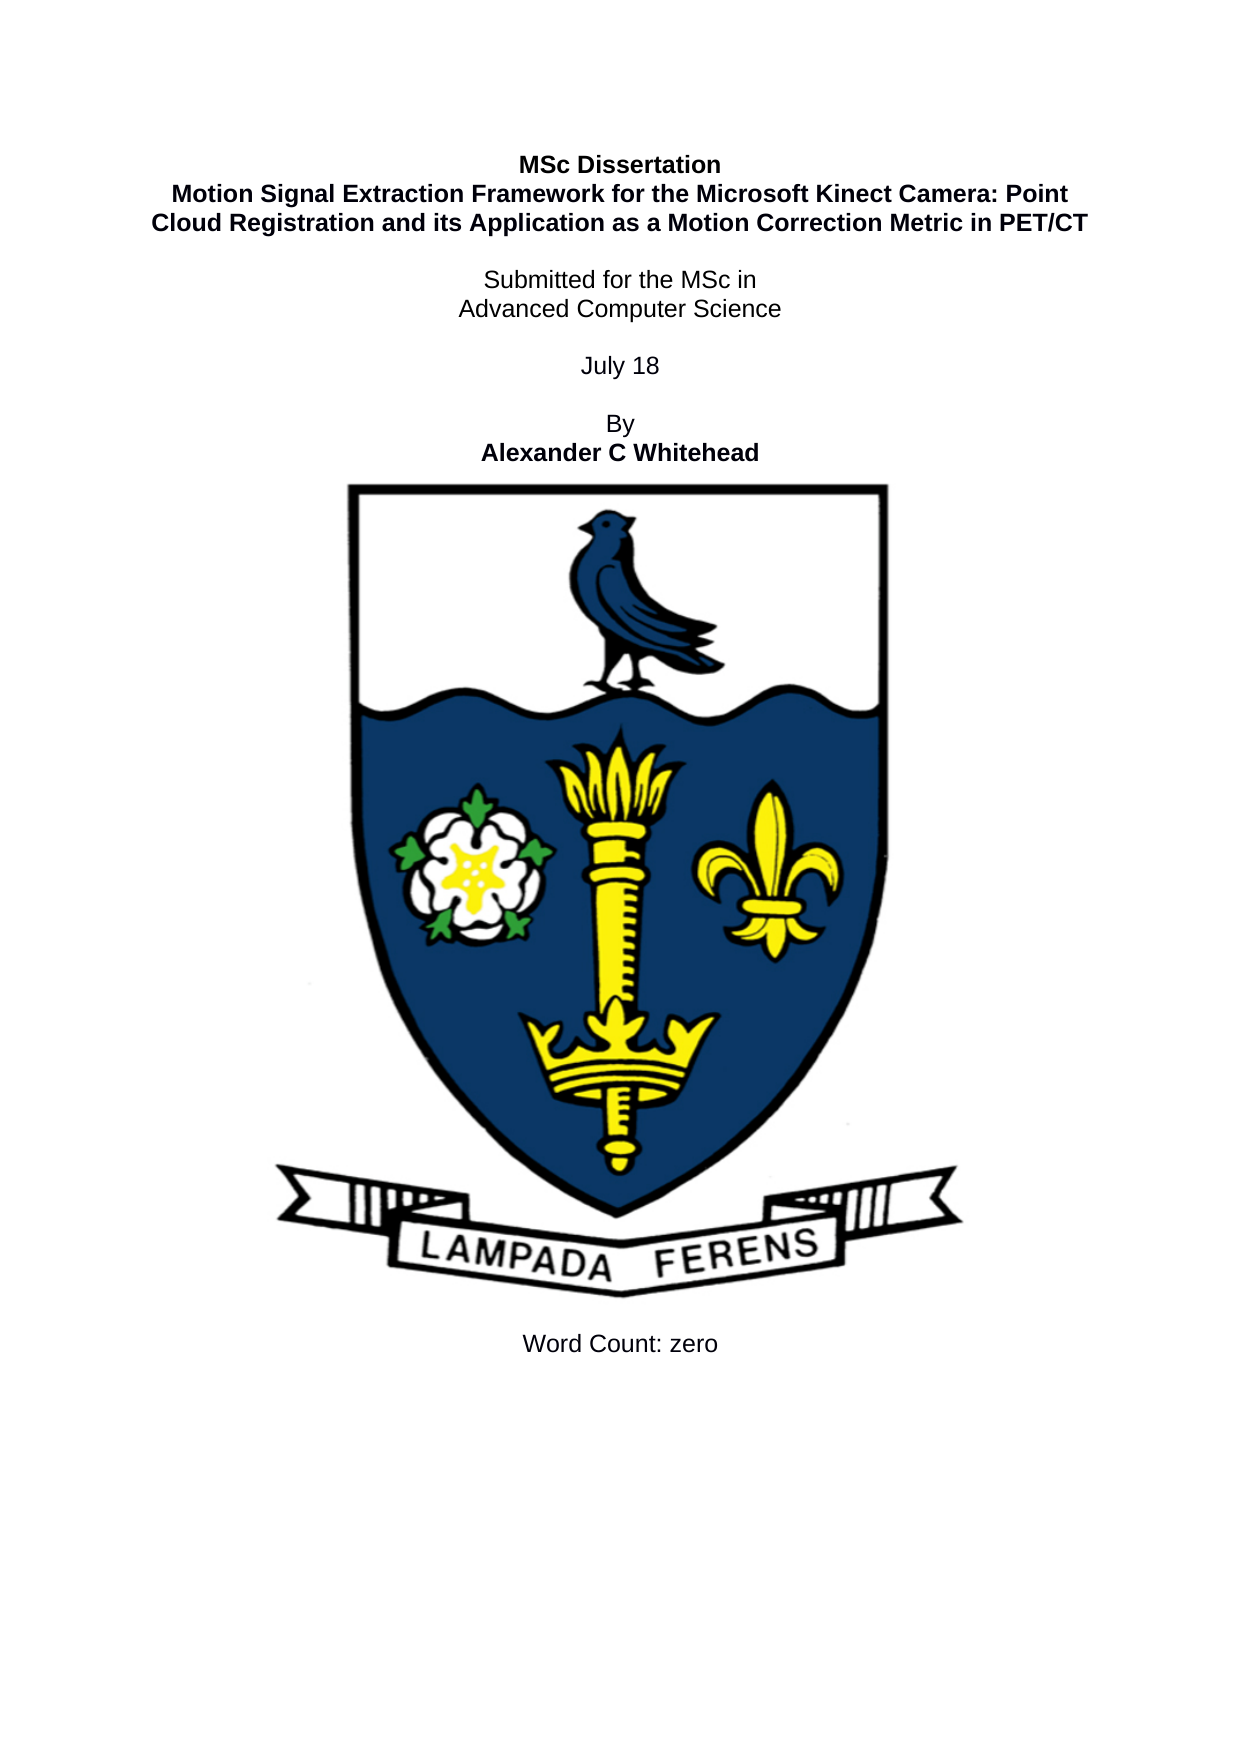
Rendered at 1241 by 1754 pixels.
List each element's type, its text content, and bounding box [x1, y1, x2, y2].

picture [150, 466, 1090, 1329]
text MSc Dissertation [150, 150, 1090, 179]
text Motion Signal Extraction Framework for the Microsoft Kinect Camera: Point Cloud Registration and its Application as a Motion Correction Metric in PET/CT [150, 179, 1090, 236]
text Submitted for the MSc in [150, 265, 1090, 294]
text July 18 [150, 351, 1090, 380]
text Advanced Computer Science [150, 294, 1090, 322]
text By [150, 409, 1090, 437]
text Word Count: zero [150, 1329, 1090, 1357]
text Alexander C Whitehead [150, 437, 1090, 466]
